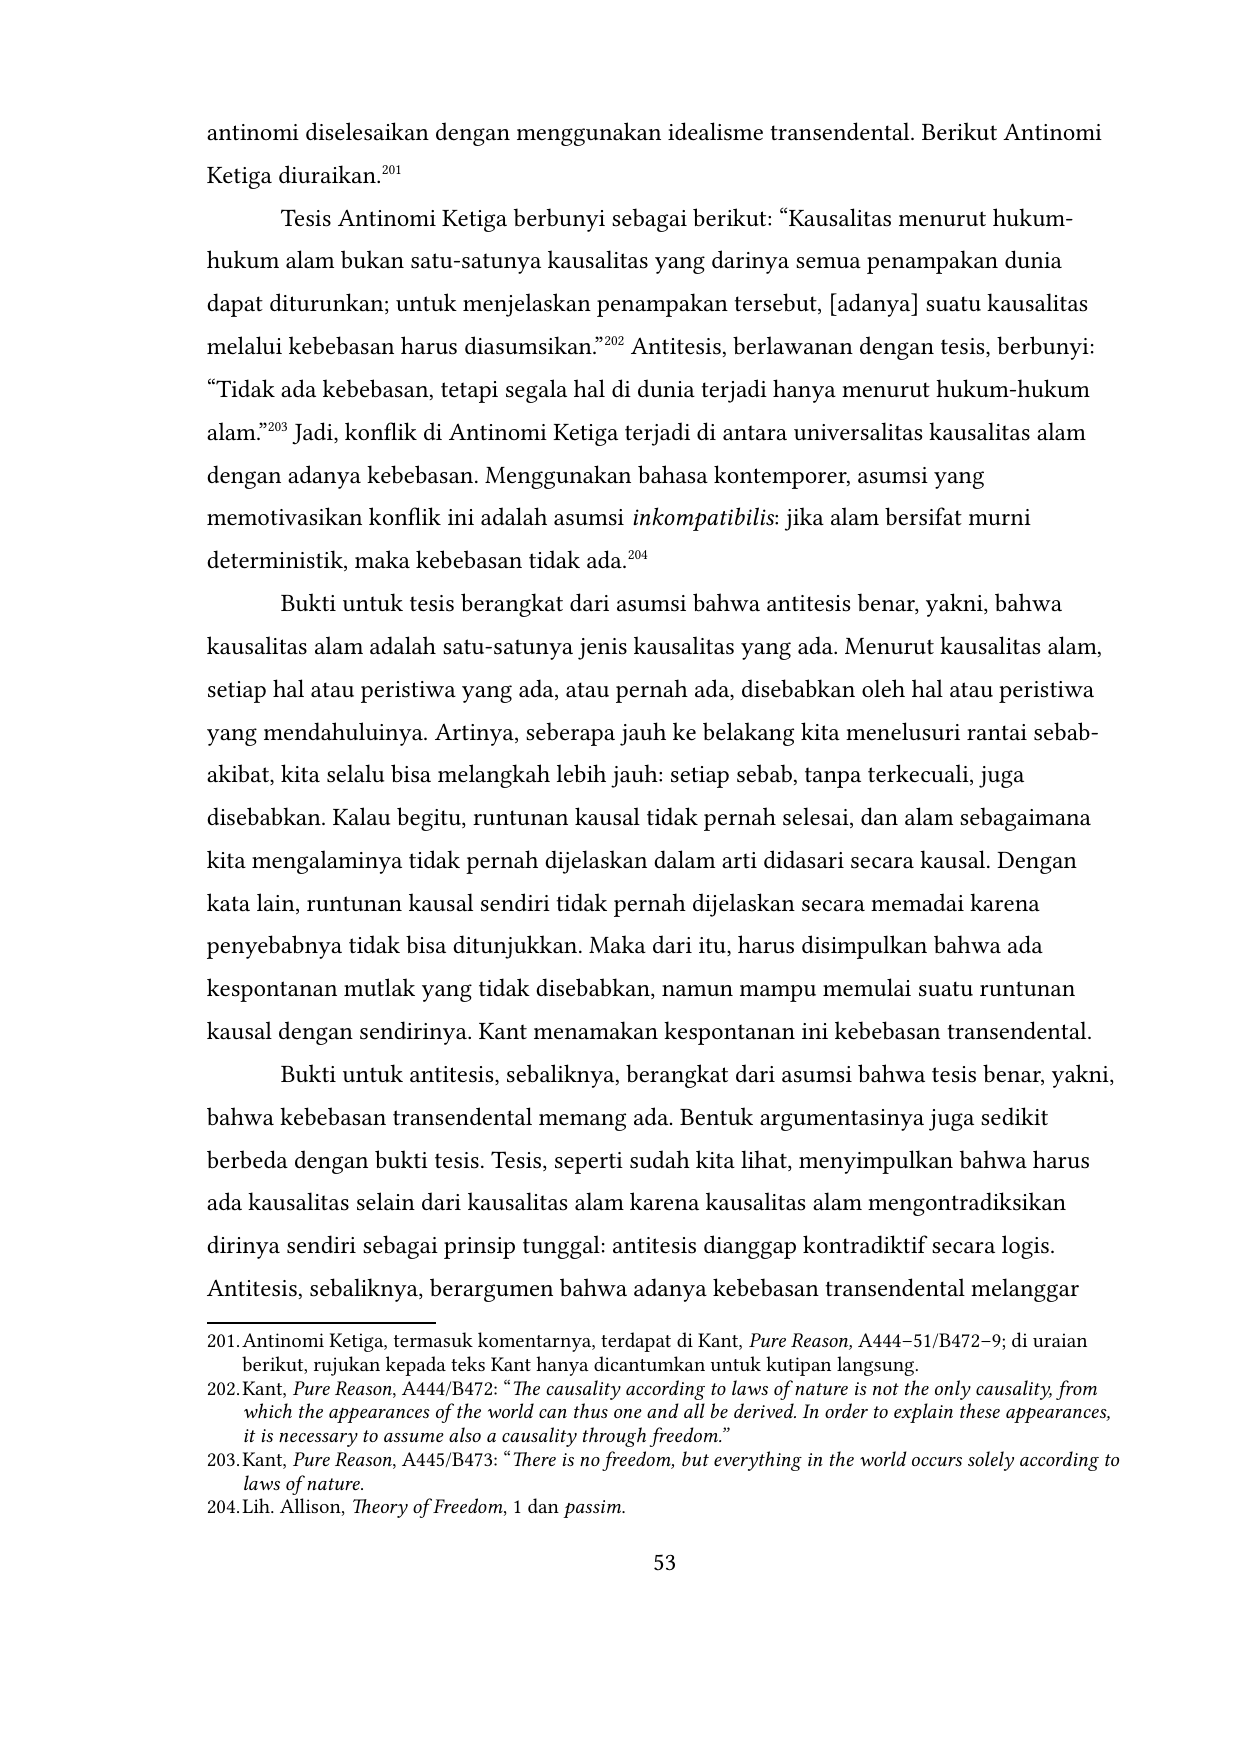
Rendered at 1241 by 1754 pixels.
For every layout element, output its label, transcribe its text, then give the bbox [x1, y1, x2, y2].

text Antinomi Ketiga, termasuk komentarnya, terdapat di Kant, Pure Reason, A444–51/B472–9; di uraian berikut, rujukan kepada teks Kant hanya dicantumkan untuk kutipan langsung. [207, 1329, 1122, 1376]
text Kant, Pure Reason, A445/B473: “There is no freedom, but everything in the world occurs solely according to laws of nature. [207, 1447, 1122, 1495]
text Bukti untuk tesis berangkat dari asumsi bahwa antitesis benar, yakni, bahwa kausalitas alam adalah satu-satunya jenis kausalitas yang ada. Menurut kausalitas alam, setiap hal atau peristiwa yang ada, atau pernah ada, disebabkan oleh hal atau peristiwa yang mendahuluinya. Artinya, seberapa jauh ke belakang kita menelusuri rantai sebab-akibat, kita selalu bisa melangkah lebih jauh: setiap sebab, tanpa terkecuali, juga disebabkan. Kalau begitu, runtunan kausal tidak pernah selesai, dan alam sebagaimana kita mengalaminya tidak pernah dijelaskan dalam arti didasari secara kausal. Dengan kata lain, runtunan kausal sendiri tidak pernah dijelaskan secara memadai karena penyebabnya tidak bisa ditunjukkan. Maka dari itu, harus disimpulkan bahwa ada kespontanan mutlak yang tidak disebabkan, namun mampu memulai suatu runtunan kausal dengan sendirinya. Kant menamakan kespontanan ini kebebasan transendental. [207, 589, 1122, 1046]
text Kant, Pure Reason, A444/B472: “The causality according to laws of nature is not the only causality, from which the appearances of the world can thus one and all be derived. In order to explain these appearances, it is necessary to assume also a causality through freedom.” [207, 1376, 1122, 1447]
text Bukti untuk antitesis, sebaliknya, berangkat dari asumsi bahwa tesis benar, yakni, bahwa kebebasan transendental memang ada. Bentuk argumentasinya juga sedikit berbeda dengan bukti tesis. Tesis, seperti sudah kita lihat, menyimpulkan bahwa harus ada kausalitas selain dari kausalitas alam karena kausalitas alam mengontradiksikan dirinya sendiri sebagai prinsip tunggal: antitesis dianggap kontradiktif secara logis. Antitesis, sebaliknya, berargumen bahwa adanya kebebasan transendental melanggar [207, 1060, 1122, 1303]
text antinomi diselesaikan dengan menggunakan idealisme transendental. Berikut Antinomi Ketiga diuraikan. [207, 118, 1122, 189]
text Lih. Allison, Theory of Freedom, 1 dan passim. [207, 1495, 1122, 1519]
text Tesis Antinomi Ketiga berbunyi sebagai berikut: “Kausalitas menurut hukum-hukum alam bukan satu-satunya kausalitas yang darinya semua penampakan dunia dapat diturunkan; untuk menjelaskan penampakan tersebut, [adanya] suatu kausalitas melalui kebebasan harus diasumsikan.” Antitesis, berlawanan dengan tesis, berbunyi: “Tidak ada kebebasan, tetapi segala hal di dunia terjadi hanya menurut hukum-hukum alam.” Jadi, konflik di Antinomi Ketiga terjadi di antara universalitas kausalitas alam dengan adanya kebebasan. Menggunakan bahasa kontemporer, asumsi yang memotivasikan konflik ini adalah asumsi inkompatibilis: jika alam bersifat murni deterministik, maka kebebasan tidak ada. [207, 204, 1122, 575]
